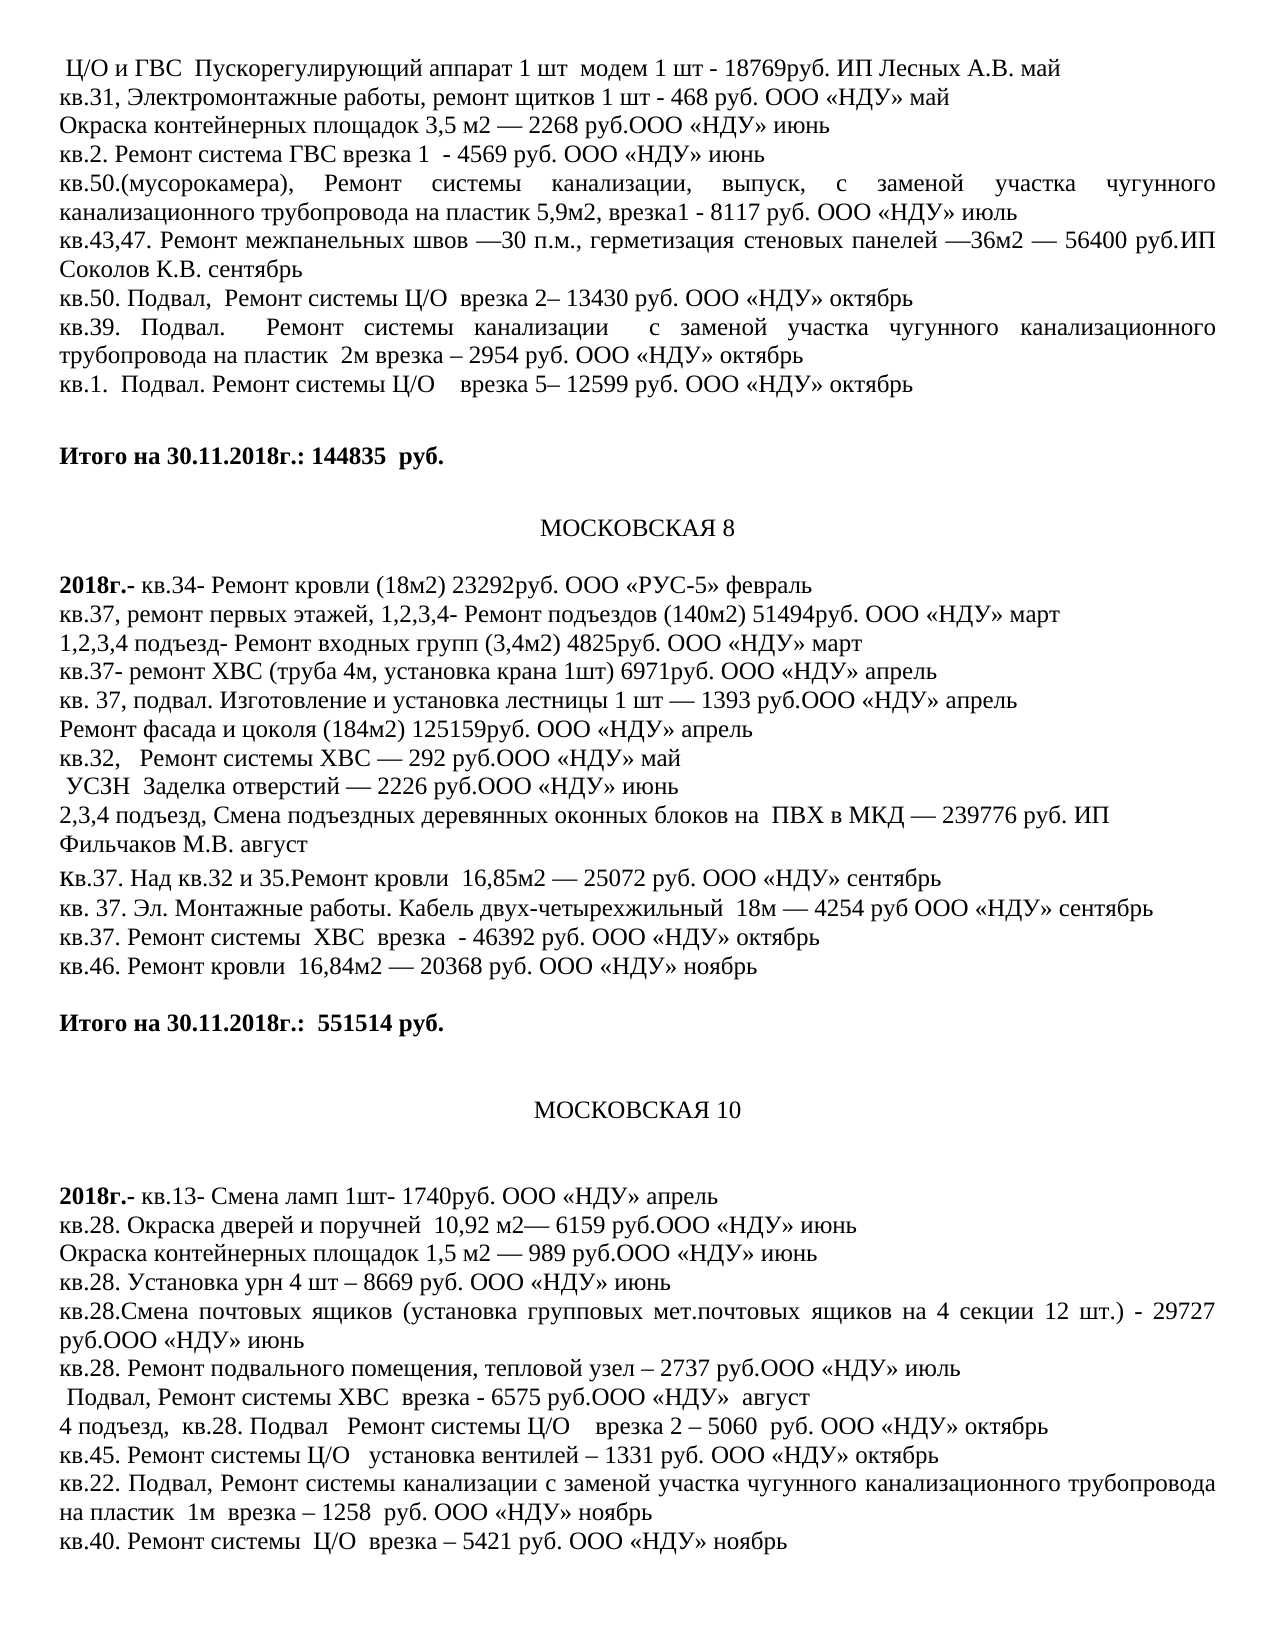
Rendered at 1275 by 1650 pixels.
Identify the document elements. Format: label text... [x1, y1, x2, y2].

text кв.39. Подвал. Ремонт системы канализации с заменой участка чугунного канализационного трубопровода на пластик 2м врезка – 2954 руб. ООО «НДУ» октябрь [59, 312, 1216, 369]
text Ремонт фасада и цоколя (184м2) 125159руб. ООО «НДУ» апрель [59, 714, 1216, 743]
text МОСКОВСКАЯ 8 [59, 513, 1216, 541]
text кв.40. Ремонт системы Ц/О врезка – 5421 руб. ООО «НДУ» ноябрь [59, 1526, 1216, 1555]
text Итого на 30.11.2018г.: 144835 руб. [59, 441, 1216, 469]
text кв.2. Ремонт система ГВС врезка 1 - 4569 руб. ООО «НДУ» июнь [59, 139, 1216, 168]
text 2,3,4 подъезд, Смена подъездных деревянных оконных блоков на ПВХ в МКД — 239776 руб. ИП Фильчаков М.В. август [59, 800, 1216, 858]
text кв.50. Подвал, Ремонт системы Ц/О врезка 2– 13430 руб. ООО «НДУ» октябрь [59, 283, 1216, 312]
text кв.37. Над кв.32 и 35.Ремонт кровли 16,85м2 — 25072 руб. ООО «НДУ» сентябрь [59, 858, 1216, 893]
text Окраска контейнерных площадок 1,5 м2 — 989 руб.ООО «НДУ» июнь [59, 1238, 1216, 1267]
text кв.45. Ремонт системы Ц/О установка вентилей – 1331 руб. ООО «НДУ» октябрь [59, 1440, 1216, 1468]
text Ц/О и ГВС Пускорегулирующий аппарат 1 шт модем 1 шт - 18769руб. ИП Лесных А.В. май [59, 53, 1216, 82]
text кв.50.(мусорокамера), Ремонт системы канализации, выпуск, с заменой участка чугунного канализационного трубопровода на пластик 5,9м2, врезка1 - 8117 руб. ООО «НДУ» июль [59, 168, 1216, 226]
text кв.46. Ремонт кровли 16,84м2 — 20368 руб. ООО «НДУ» ноябрь [59, 951, 1216, 980]
text кв.28. Окраска дверей и поручней 10,92 м2— 6159 руб.ООО «НДУ» июнь [59, 1210, 1216, 1238]
text кв.37- ремонт ХВС (труба 4м, установка крана 1шт) 6971руб. ООО «НДУ» апрель [59, 656, 1216, 685]
text УСЗН Заделка отверстий — 2226 руб.ООО «НДУ» июнь [59, 771, 1216, 800]
text Окраска контейнерных площадок 3,5 м2 — 2268 руб.ООО «НДУ» июнь [59, 111, 1216, 139]
text кв.28.Смена почтовых ящиков (установка групповых мет.почтовых ящиков на 4 секции 12 шт.) - 29727 руб.ООО «НДУ» июнь [59, 1296, 1216, 1353]
text кв.1. Подвал. Ремонт системы Ц/О врезка 5– 12599 руб. ООО «НДУ» октябрь [59, 369, 1216, 398]
text Итого на 30.11.2018г.: 551514 руб. [59, 1008, 1216, 1037]
text кв.32, Ремонт системы ХВС — 292 руб.ООО «НДУ» май [59, 743, 1216, 771]
text Подвал, Ремонт системы ХВС врезка - 6575 руб.ООО «НДУ» август [59, 1382, 1216, 1411]
text 2018г.- кв.13- Смена ламп 1шт- 1740руб. ООО «НДУ» апрель [59, 1181, 1216, 1210]
text 2018г.- кв.34- Ремонт кровли (18м2) 23292руб. ООО «РУС-5» февраль [59, 570, 1216, 599]
text кв. 37, подвал. Изготовление и установка лестницы 1 шт — 1393 руб.ООО «НДУ» апрель [59, 685, 1216, 714]
text кв. 37. Эл. Монтажные работы. Кабель двух-четырехжильный 18м — 4254 руб ООО «НДУ» сентябрь [59, 893, 1216, 922]
text кв.31, Электромонтажные работы, ремонт щитков 1 шт - 468 руб. ООО «НДУ» май [59, 82, 1216, 111]
text кв.43,47. Ремонт межпанельных швов —30 п.м., герметизация стеновых панелей —36м2 — 56400 руб.ИП Соколов К.В. сентябрь [59, 226, 1216, 283]
text МОСКОВСКАЯ 10 [59, 1095, 1216, 1123]
text 1,2,3,4 подъезд- Ремонт входных групп (3,4м2) 4825руб. ООО «НДУ» март [59, 628, 1216, 656]
text 4 подъезд, кв.28. Подвал Ремонт системы Ц/О врезка 2 – 5060 руб. ООО «НДУ» октябрь [59, 1411, 1216, 1440]
text кв.37, ремонт первых этажей, 1,2,3,4- Ремонт подъездов (140м2) 51494руб. ООО «НДУ» март [59, 599, 1216, 628]
text кв.28. Ремонт подвального помещения, тепловой узел – 2737 руб.ООО «НДУ» июль [59, 1353, 1216, 1382]
text кв.22. Подвал, Ремонт системы канализации с заменой участка чугунного канализационного трубопровода на пластик 1м врезка – 1258 руб. ООО «НДУ» ноябрь [59, 1468, 1216, 1526]
text кв.37. Ремонт системы ХВС врезка - 46392 руб. ООО «НДУ» октябрь [59, 922, 1216, 951]
text кв.28. Установка урн 4 шт – 8669 руб. ООО «НДУ» июнь [59, 1267, 1216, 1296]
